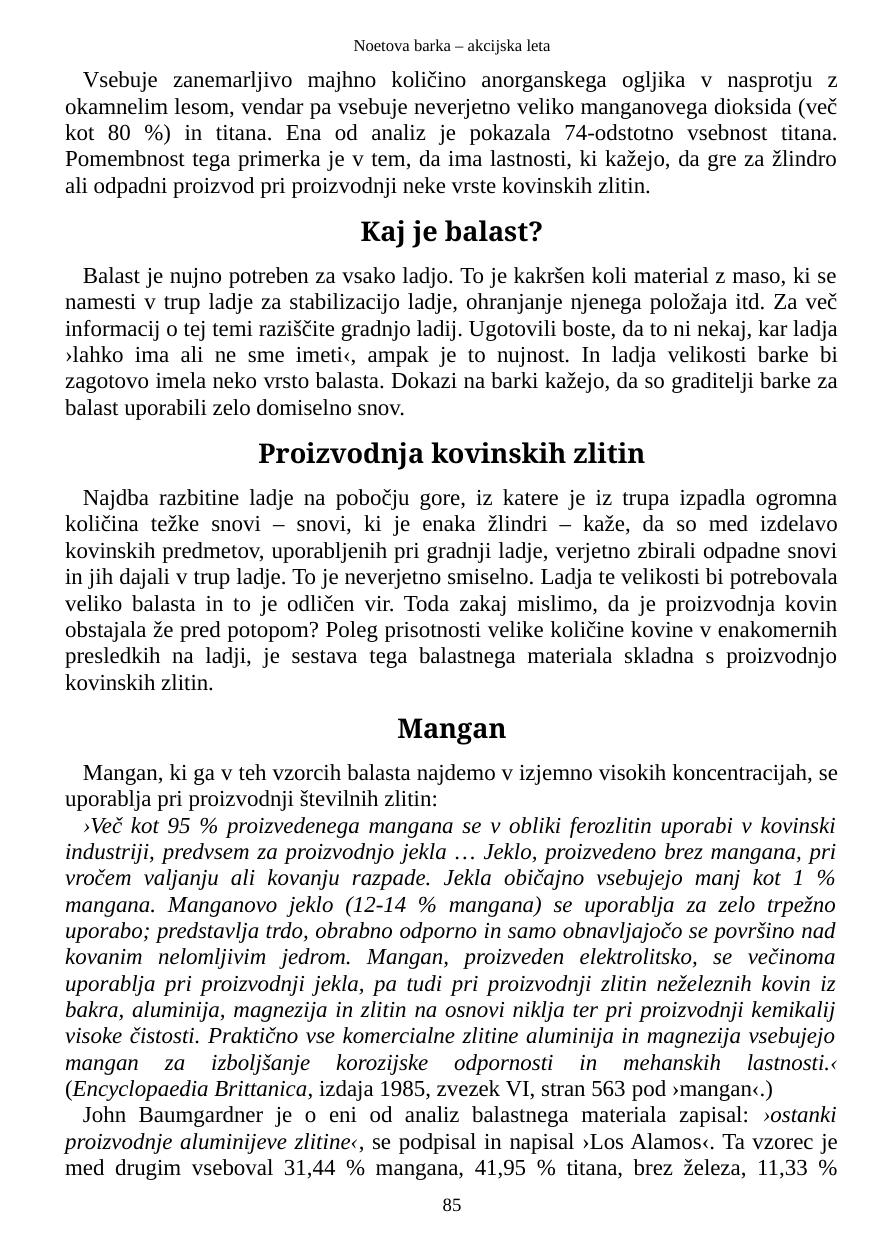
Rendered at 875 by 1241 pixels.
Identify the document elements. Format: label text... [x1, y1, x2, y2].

text Vsebuje zanemarljivo majhno količino anorganskega ogljika v nasprotju z okamnelim lesom, vendar pa vsebuje neverjetno veliko manganovega dioksida (več kot 80 %) in titana. Ena od analiz je pokazala 74-odstotno vsebnost titana. Pomembnost tega primerka je v tem, da ima lastnosti, ki kažejo, da gre za žlindro ali odpadni proizvod pri proizvodnji neke vrste kovinskih zlitin. [65, 66, 839, 198]
text ›Več kot 95 % proizvedenega mangana se v obliki ferozlitin uporabi v kovinski industriji, predvsem za proizvodnjo jekla … Jeklo, proizvedeno brez mangana, pri vročem valjanju ali kovanju razpade. Jekla običajno vsebujejo manj kot 1 % mangana. Manganovo jeklo (12-14 % mangana) se uporablja za zelo trpežno uporabo; predstavlja trdo, obrabno odporno in samo obnavljajočo se površino nad kovanim nelomljivim jedrom. Mangan, proizveden elektrolitsko, se večinoma uporablja pri proizvodnji jekla, pa tudi pri proizvodnji zlitin neželeznih kovin iz bakra, aluminija, magnezija in zlitin na osnovi niklja ter pri proizvodnji kemikalij visoke čistosti. Praktično vse komercialne zlitine aluminija in magnezija vsebujejo mangan za izboljšanje korozijske odpornosti in mehanskih lastnosti.‹ (Encyclopaedia Brittanica, izdaja 1985, zvezek VI, stran 563 pod ›mangan‹.) [65, 812, 839, 1102]
text Najdba razbitine ladje na pobočju gore, iz katere je iz trupa izpadla ogromna količina težke snovi – snovi, ki je enaka žlindri – kaže, da so med izdelavo kovinskih predmetov, uporabljenih pri gradnji ladje, verjetno zbirali odpadne snovi in jih dajali v trup ladje. To je neverjetno smiselno. Ladja te velikosti bi potrebovala veliko balasta in to je odličen vir. Toda zakaj mislimo, da je proizvodnja kovin obstajala že pred potopom? Poleg prisotnosti velike količine kovine v enakomernih presledkih na ladji, je sestava tega balastnega materiala skladna s proizvodnjo kovinskih zlitin. [65, 484, 839, 695]
text John Baumgardner je o eni od analiz balastnega materiala zapisal: ›ostanki proizvodnje aluminijeve zlitine‹, se podpisal in napisal ›Los Alamos‹. Ta vzorec je med drugim vseboval 31,44 % mangana, 41,95 % titana, brez železa, 11,33 % [65, 1102, 839, 1181]
subtitle Proizvodnja kovinskih zlitin [65, 435, 839, 472]
text Mangan, ki ga v teh vzorcih balasta najdemo v izjemno visokih koncentracijah, se uporablja pri proizvodnji številnih zlitin: [65, 759, 839, 812]
subtitle Kaj je balast? [65, 213, 839, 249]
text Balast je nujno potreben za vsako ladjo. To je kakršen koli material z maso, ki se namesti v trup ladje za stabilizacijo ladje, ohranjanje njenega položaja itd. Za več informacij o tej temi raziščite gradnjo ladij. Ugotovili boste, da to ni nekaj, kar ladja ›lahko ima ali ne sme imeti‹, ampak je to nujnost. In ladja velikosti barke bi zagotovo imela neko vrsto balasta. Dokazi na barki kažejo, da so graditelji barke za balast uporabili zelo domiselno snov. [65, 262, 839, 420]
subtitle Mangan [65, 709, 839, 746]
